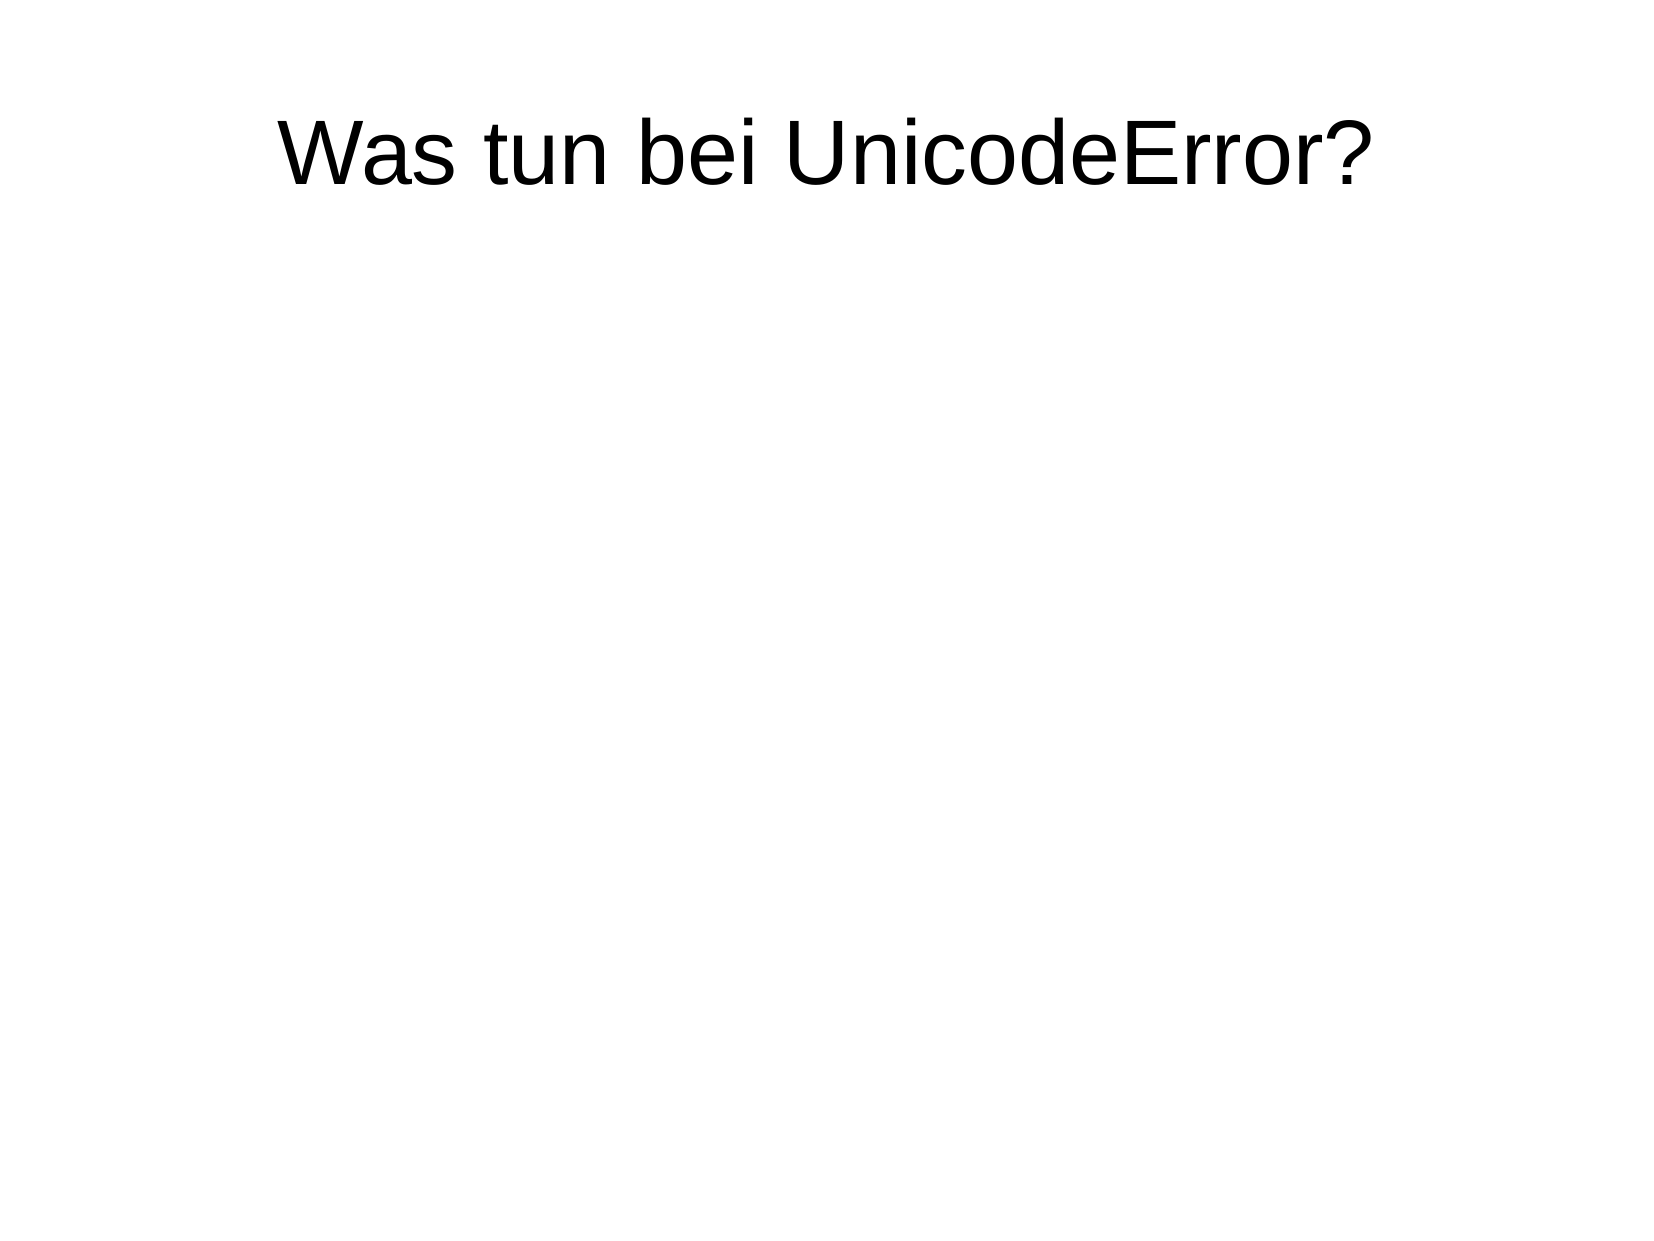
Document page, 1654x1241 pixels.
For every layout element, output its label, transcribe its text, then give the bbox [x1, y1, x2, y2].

title Was tun bei UnicodeError? [82, 49, 1571, 257]
